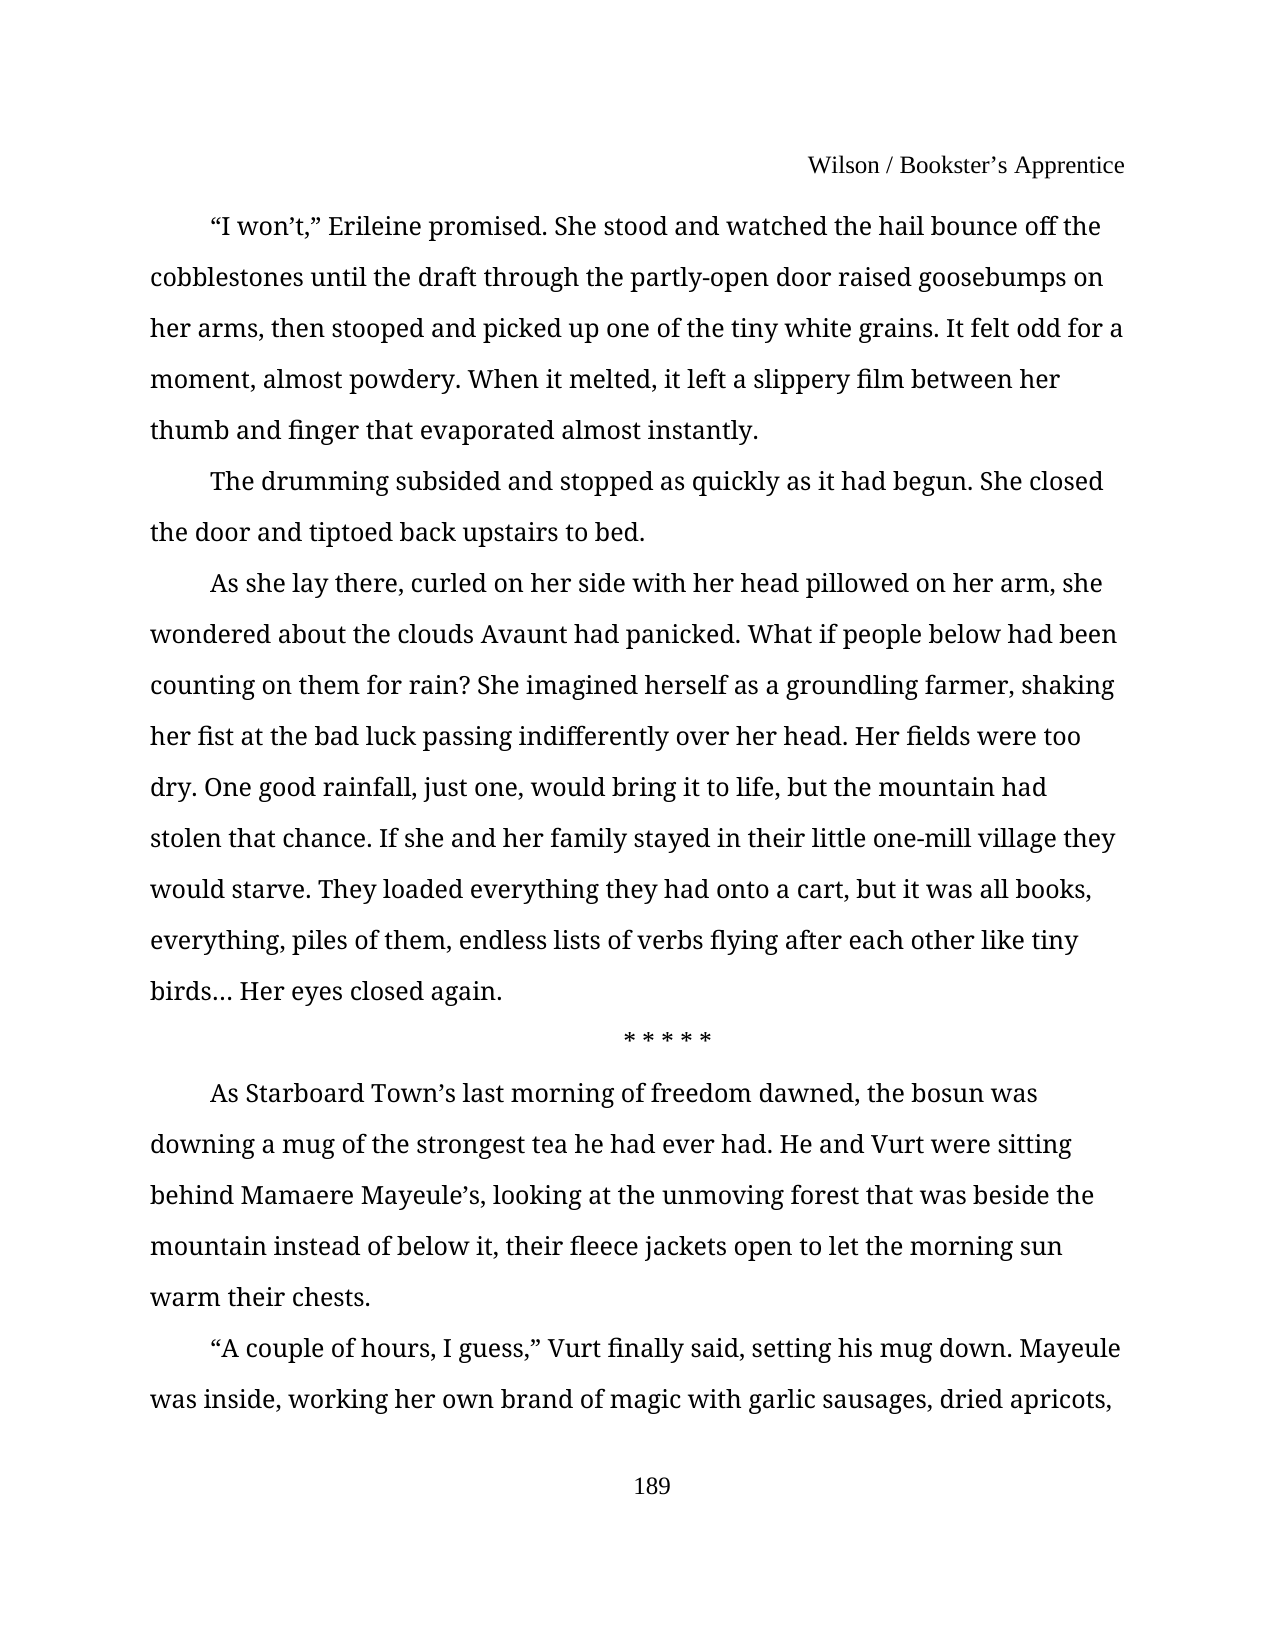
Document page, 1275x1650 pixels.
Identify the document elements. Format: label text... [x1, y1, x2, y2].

text The drumming subsided and stopped as quickly as it had begun. She closed the door and tiptoed back upstairs to bed. [150, 463, 1125, 548]
text “I won’t,” Erileine promised. She stood and watched the hail bounce off the cobblestones until the draft through the partly-open door raised goosebumps on her arms, then stooped and picked up one of the tiny white grains. It felt odd for a moment, almost powdery. When it melted, it left a slippery film between her thumb and finger that evaporated almost instantly. [150, 208, 1125, 446]
text As Starboard Town’s last morning of freedom dawned, the bosun was downing a mug of the strongest tea he had ever had. He and Vurt were sitting behind Mamaere Mayeule’s, looking at the unmoving forest that was beside the mountain instead of below it, their fleece jackets open to let the morning sun warm their chests. [150, 1076, 1125, 1314]
text “A couple of hours, I guess,” Vurt finally said, setting his mug down. Mayeule was inside, working her own brand of magic with garlic sausages, dried apricots, [150, 1331, 1125, 1416]
text * * * * * [150, 1025, 1125, 1059]
text As she lay there, curled on her side with her head pillowed on her arm, she wondered about the clouds Avaunt had panicked. What if people below had been counting on them for rain? She imagined herself as a groundling farmer, shaking her fist at the bad luck passing indifferently over her head. Her fields were too dry. One good rainfall, just one, would bring it to life, but the mountain had stolen that chance. If she and her family stayed in their little one-mill village they would starve. They loaded everything they had onto a cart, but it was all books, everything, piles of them, endless lists of verbs flying after each other like tiny birds… Her eyes closed again. [150, 566, 1125, 1008]
